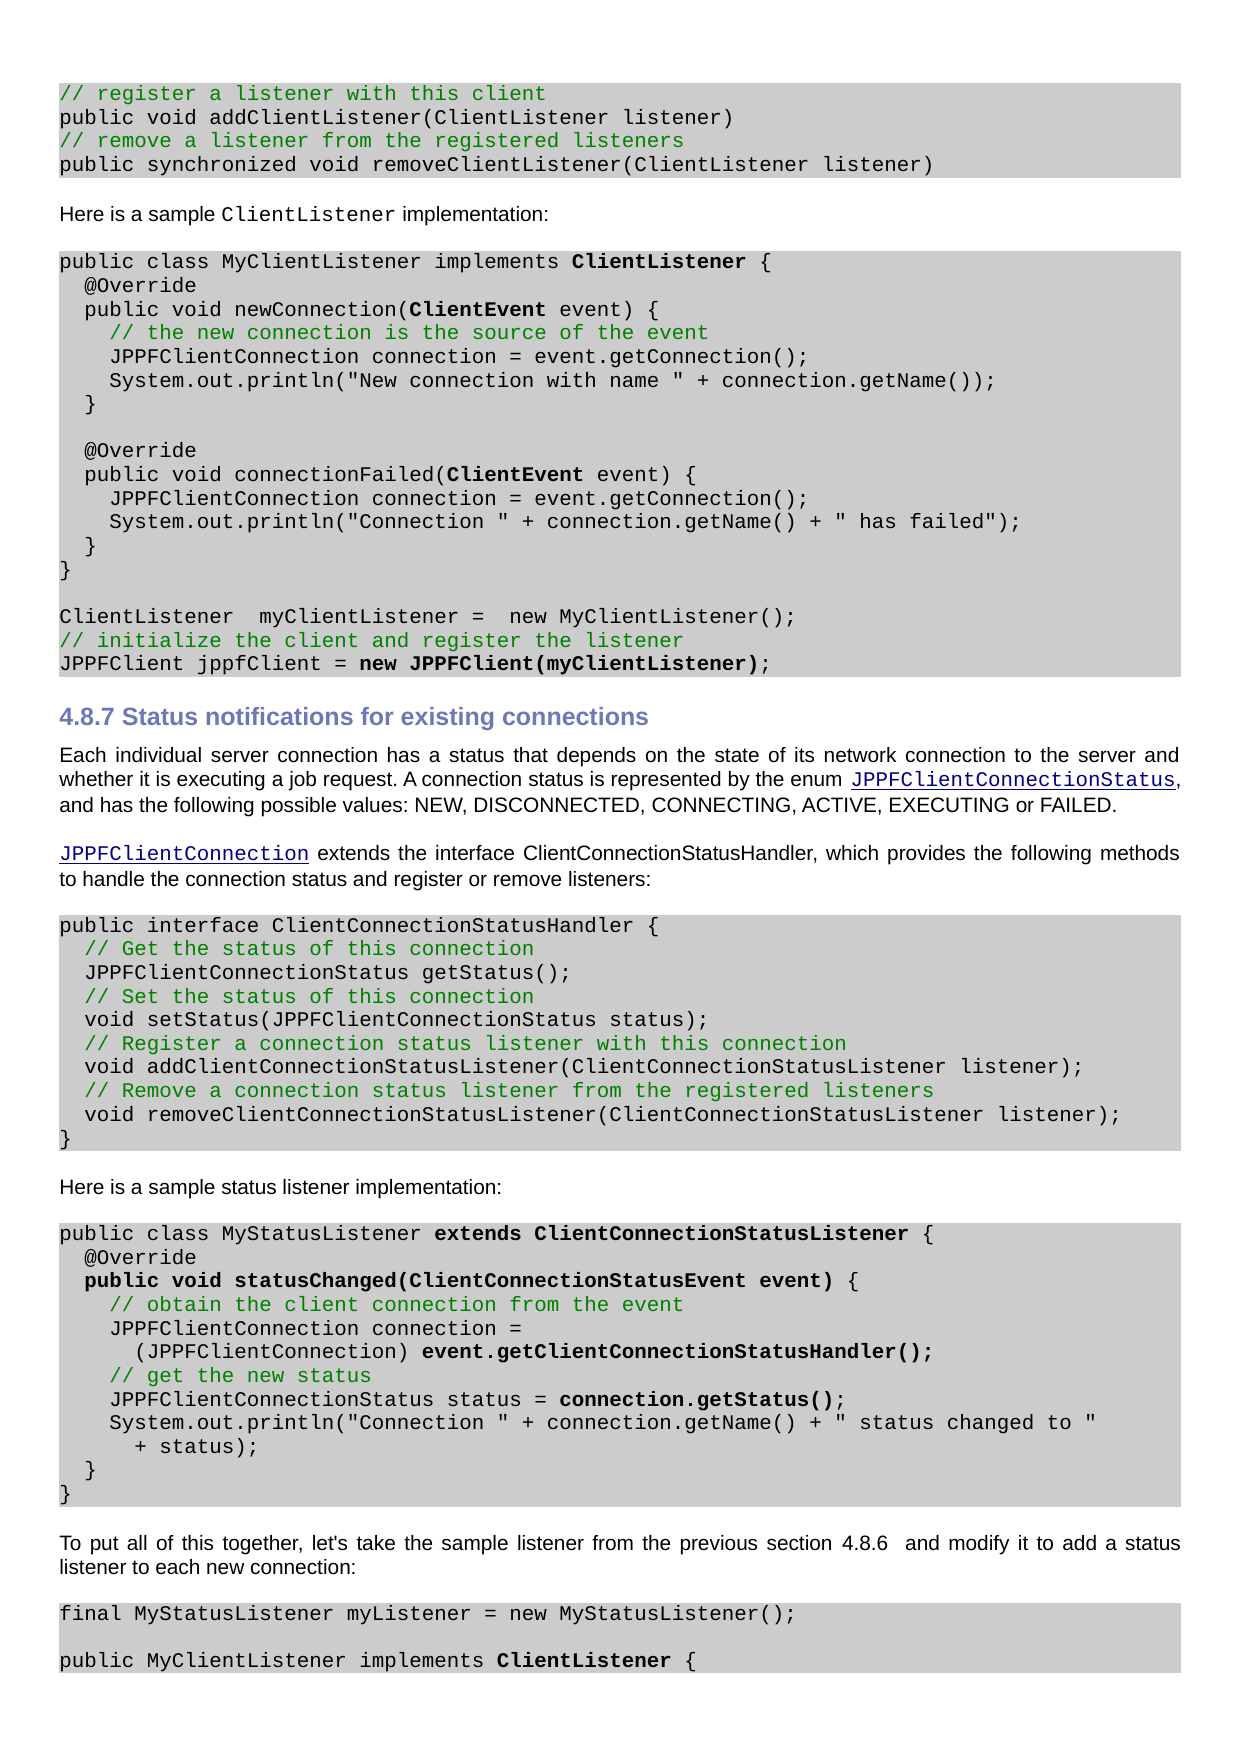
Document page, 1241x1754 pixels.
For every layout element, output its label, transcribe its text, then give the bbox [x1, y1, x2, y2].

text // Remove a connection status listener from the registered listeners [59, 1080, 1181, 1104]
text System.out.println("Connection " + connection.getName() + " status changed to " [59, 1412, 1181, 1436]
text JPPFClientConnection connection = [59, 1318, 1181, 1341]
text @Override [59, 441, 1181, 464]
text // remove a listener from the registered listeners [59, 130, 1181, 154]
text + status); [59, 1436, 1181, 1459]
text Each individual server connection has a status that depends on the state of its network connection to the server and whether it is executing a job request. A connection status is represented by the enum JPPFClientConnectionStatus, and has the following possible values: NEW, DISCONNECTED, CONNECTING, ACTIVE, EXECUTING or FAILED. [59, 743, 1181, 817]
text } [59, 393, 1181, 417]
text JPPFClientConnectionStatus status = connection.getStatus(); [59, 1388, 1181, 1412]
text final MyStatusListener myListener = new MyStatusListener(); [59, 1603, 1181, 1626]
text void removeClientConnectionStatusListener(ClientConnectionStatusListener listener); [59, 1104, 1181, 1127]
text } [59, 1483, 1181, 1507]
text void addClientConnectionStatusListener(ClientConnectionStatusListener listener); [59, 1057, 1181, 1080]
text public class MyClientListener implements ClientListener { [59, 251, 1181, 275]
text public void addClientListener(ClientListener listener) [59, 107, 1181, 130]
text // the new connection is the source of the event [59, 322, 1181, 346]
text System.out.println("New connection with name " + connection.getName()); [59, 369, 1181, 393]
text public interface ClientConnectionStatusHandler { [59, 915, 1181, 938]
text public void connectionFailed(ClientEvent event) { [59, 464, 1181, 488]
text public class MyStatusListener extends ClientConnectionStatusListener { [59, 1223, 1181, 1247]
text JPPFClient jppfClient = new JPPFClient(myClientListener); [59, 653, 1181, 677]
text @Override [59, 1247, 1181, 1270]
text // Set the status of this connection [59, 986, 1181, 1009]
text To put all of this together, let's take the sample listener from the previous section 4.8.6 and modify it to add a status listener to each new connection: [59, 1531, 1181, 1579]
text JPPFClientConnection connection = event.getConnection(); [59, 488, 1181, 511]
text public void statusChanged(ClientConnectionStatusEvent event) { [59, 1270, 1181, 1294]
text public MyClientListener implements ClientListener { [59, 1650, 1181, 1673]
text ClientListener myClientListener = new MyClientListener(); [59, 606, 1181, 630]
subtitle Status notifications for existing connections [59, 702, 1181, 731]
text // get the new status [59, 1365, 1181, 1388]
text // obtain the client connection from the event [59, 1294, 1181, 1318]
text // initialize the client and register the listener [59, 630, 1181, 653]
text Here is a sample status listener implementation: [59, 1175, 1181, 1199]
text // Get the status of this connection [59, 938, 1181, 962]
text System.out.println("Connection " + connection.getName() + " has failed"); [59, 511, 1181, 535]
text @Override [59, 275, 1181, 299]
text } [59, 535, 1181, 559]
text Here is a sample ClientListener implementation: [59, 202, 1181, 227]
text } [59, 1127, 1181, 1151]
text (JPPFClientConnection) event.getClientConnectionStatusHandler(); [59, 1341, 1181, 1365]
text JPPFClientConnection connection = event.getConnection(); [59, 346, 1181, 369]
text // Register a connection status listener with this connection [59, 1033, 1181, 1057]
text void setStatus(JPPFClientConnectionStatus status); [59, 1009, 1181, 1033]
text } [59, 559, 1181, 582]
text } [59, 1459, 1181, 1483]
text JPPFClientConnectionStatus getStatus(); [59, 962, 1181, 986]
text public void newConnection(ClientEvent event) { [59, 299, 1181, 322]
text // register a listener with this client [59, 83, 1181, 107]
text JPPFClientConnection extends the interface ClientConnectionStatusHandler, which provides the following methods to handle the connection status and register or remove listeners: [59, 841, 1181, 891]
text public synchronized void removeClientListener(ClientListener listener) [59, 154, 1181, 178]
